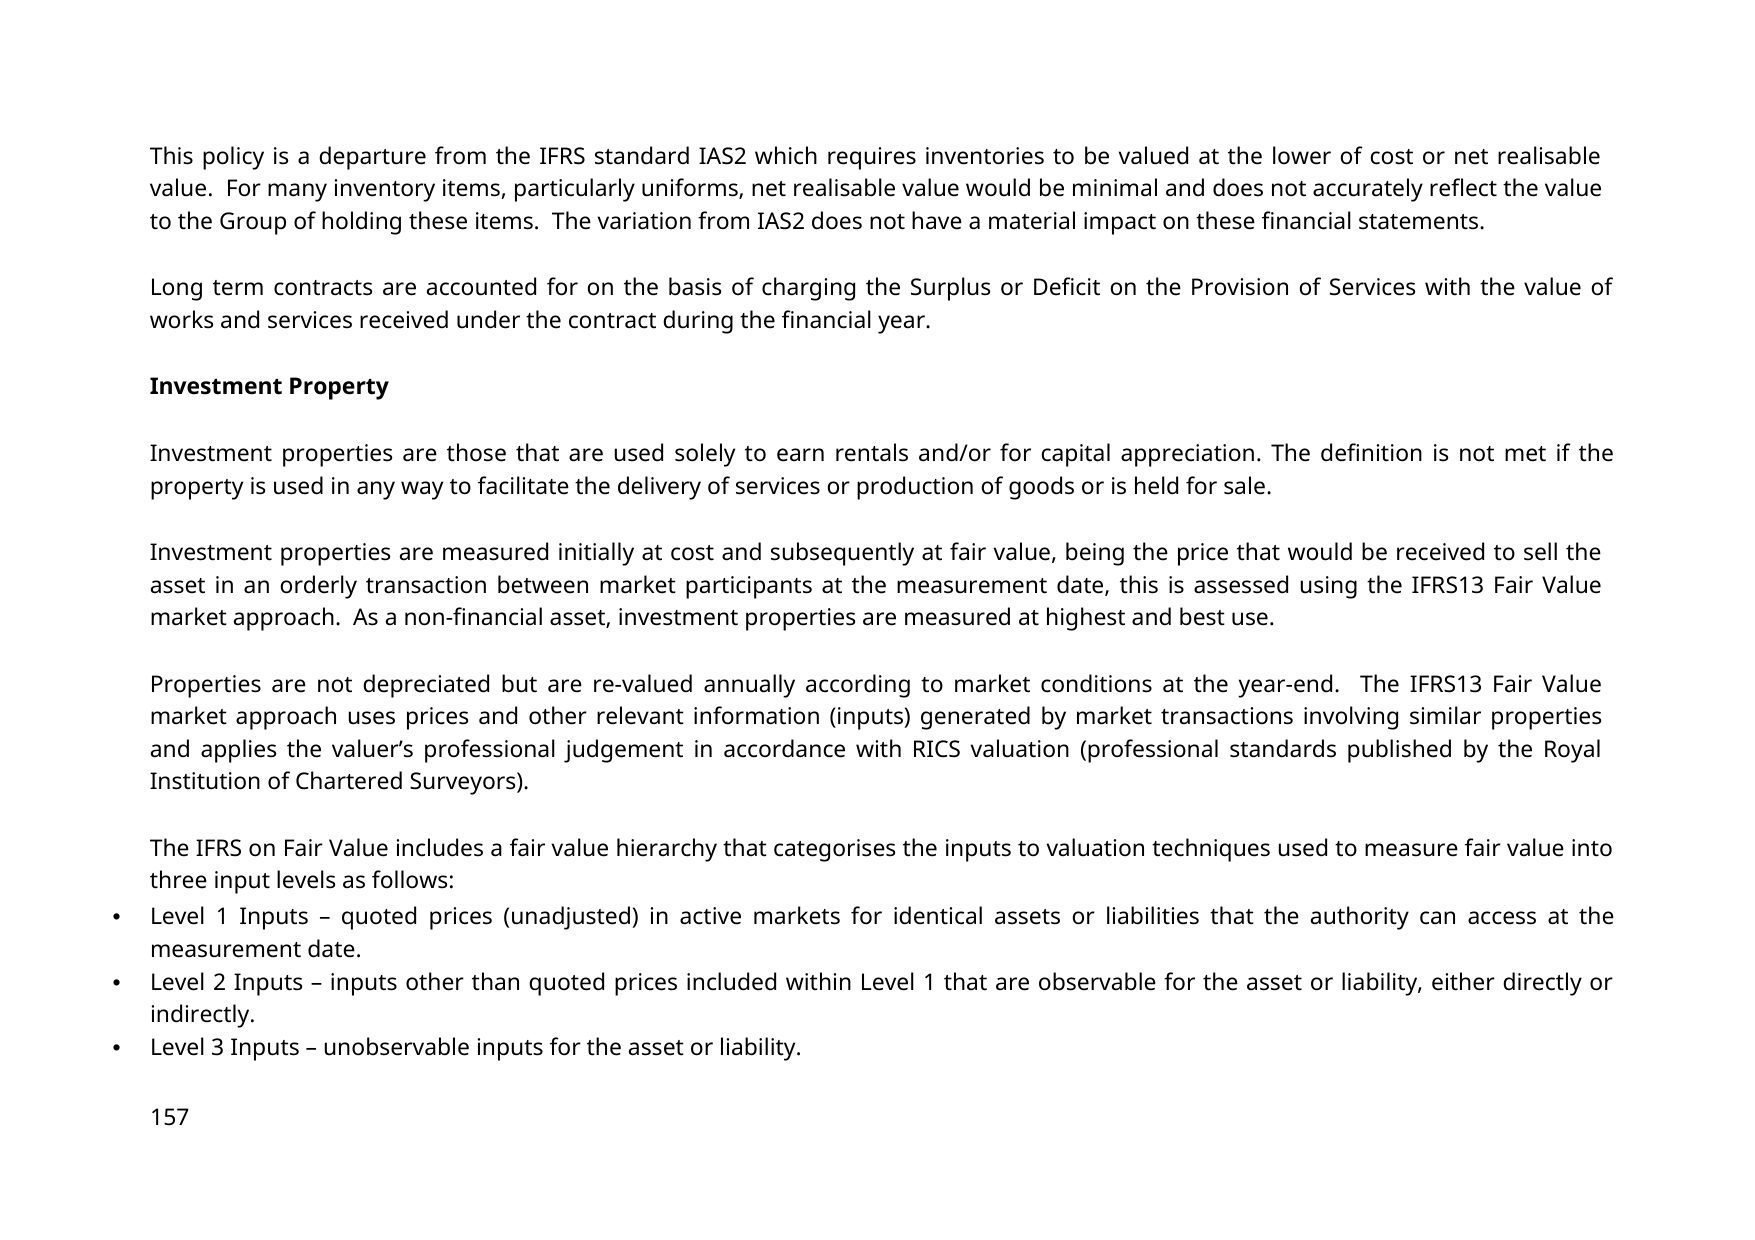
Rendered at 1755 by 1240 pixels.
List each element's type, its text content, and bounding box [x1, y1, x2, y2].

list Level 3 Inputs – unobservable inputs for the asset or liability. [112, 1031, 1616, 1062]
list Level 1 Inputs – quoted prices (unadjusted) in active markets for identical assets or liabilities that the authority can access at the measurement date. [112, 900, 1616, 964]
text Investment properties are measured initially at cost and subsequently at fair value, being the price that would be received to sell the asset in an orderly transaction between market participants at the measurement date, this is assessed using the IFRS13 Fair Value market approach. As a non-financial asset, investment properties are measured at highest and best use. [149, 536, 1605, 632]
text Investment properties are those that are used solely to earn rentals and/or for capital appreciation. The definition is not met if the property is used in any way to facilitate the delivery of services or production of goods or is held for sale. [149, 437, 1616, 501]
text The IFRS on Fair Value includes a fair value hierarchy that categorises the inputs to valuation techniques used to measure fair value into three input levels as follows: [149, 832, 1616, 895]
text Properties are not depreciated but are re-valued annually according to market conditions at the year-end. The IFRS13 Fair Value market approach uses prices and other relevant information (inputs) generated by market transactions involving similar properties and applies the valuer’s professional judgement in accordance with RICS valuation (professional standards published by the Royal Institution of Chartered Surveyors). [149, 668, 1604, 796]
list Level 2 Inputs – inputs other than quoted prices included within Level 1 that are observable for the asset or liability, either directly or indirectly. [112, 966, 1616, 1029]
text This policy is a departure from the IFRS standard IAS2 which requires inventories to be valued at the lower of cost or net realisable value. For many inventory items, particularly uniforms, net realisable value would be minimal and does not accurately reflect the value to the Group of holding these items. The variation from IAS2 does not have a material impact on these financial statements. [149, 140, 1604, 236]
subtitle Investment Property [149, 370, 1522, 401]
text Long term contracts are accounted for on the basis of charging the Surplus or Deficit on the Provision of Services with the value of works and services received under the contract during the financial year. [149, 271, 1616, 335]
